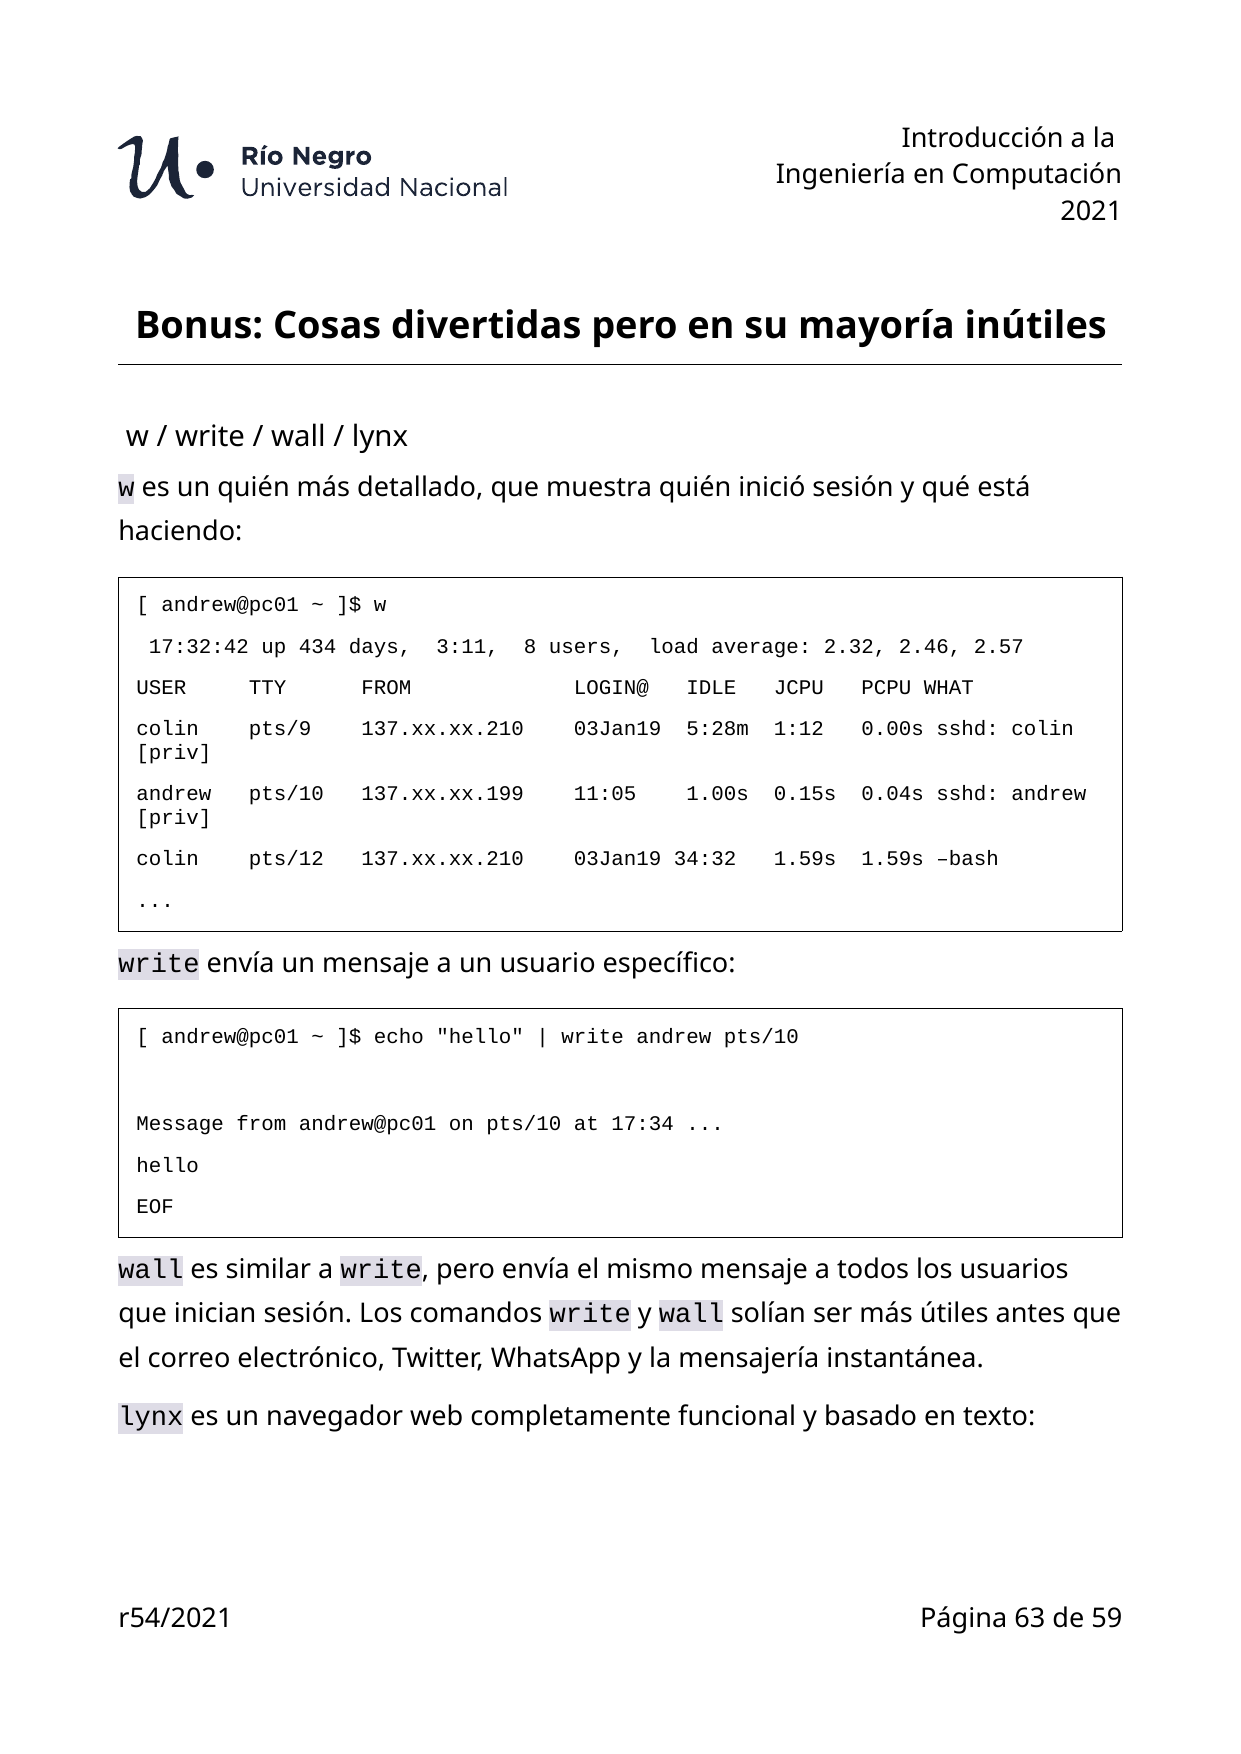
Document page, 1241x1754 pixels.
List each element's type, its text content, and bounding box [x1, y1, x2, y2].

text 17:32:42 up 434 days, 3:11, 8 users, load average: 2.32, 2.46, 2.57 [119, 618, 1122, 659]
text andrew pts/10 137.xx.xx.199 11:05 1.00s 0.15s 0.04s sshd: andrew [priv] [119, 766, 1122, 831]
text Message from andrew@pc01 on pts/10 at 17:34 ... [119, 1096, 1122, 1137]
text colin pts/12 137.xx.xx.210 03Jan19 34:32 1.59s 1.59s –bash [119, 831, 1122, 872]
text [ andrew@pc01 ~ ]$ w [119, 578, 1122, 618]
text wall es similar a write, pero envía el mismo mensaje a todos los usuarios que inician sesión. Los comandos write y wall solían ser más útiles antes que el correo electrónico, Twitter, WhatsApp y la mensajería instantánea. [118, 1249, 1122, 1375]
subtitle w / write / wall / lynx [118, 415, 1122, 455]
text w es un quién más detallado, que muestra quién inició sesión y qué está haciendo: [118, 467, 1122, 549]
text write envía un mensaje a un usuario específico: [118, 943, 1122, 980]
text ... [119, 872, 1122, 931]
text EOF [119, 1178, 1122, 1237]
subtitle Bonus: Cosas divertidas pero en su mayoría inútiles [118, 283, 1122, 364]
text USER TTY FROM LOGIN@ IDLE JCPU PCPU WHAT [119, 659, 1122, 701]
text [ andrew@pc01 ~ ]$ echo "hello" | write andrew pts/10 [119, 1009, 1122, 1049]
text hello [119, 1137, 1122, 1178]
text colin pts/9 137.xx.xx.210 03Jan19 5:28m 1:12 0.00s sshd: colin [priv] [119, 701, 1122, 766]
text lynx es un navegador web completamente funcional y basado en texto: [118, 1397, 1122, 1434]
